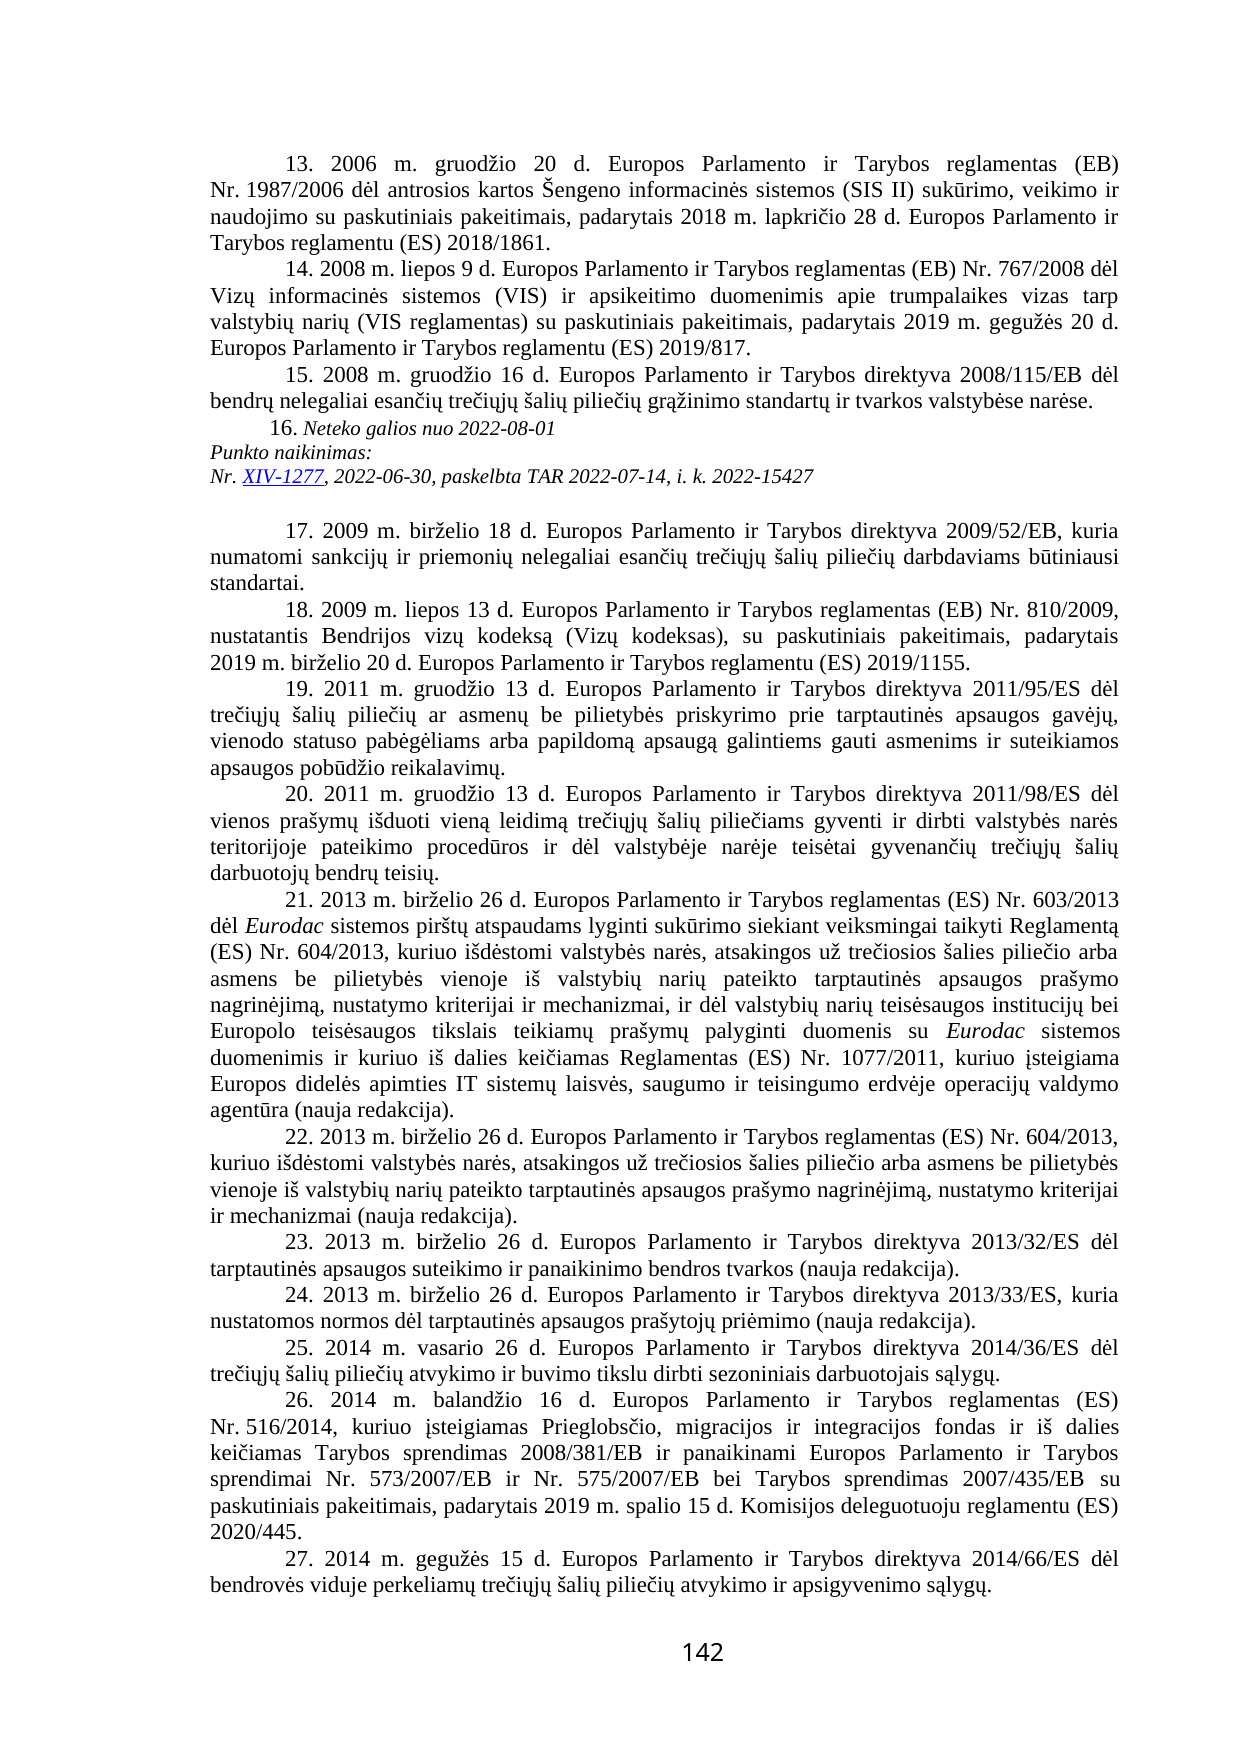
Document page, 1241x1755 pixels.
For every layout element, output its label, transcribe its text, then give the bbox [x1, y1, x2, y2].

text 14. 2008 m. liepos 9 d. Europos Parlamento ir Tarybos reglamentas (EB) Nr. 767/2008 dėl Vizų informacinės sistemos (VIS) ir apsikeitimo duomenimis apie trumpalaikes vizas tarp valstybių narių (VIS reglamentas) su paskutiniais pakeitimais, padarytais 2019 m. gegužės 20 d. Europos Parlamento ir Tarybos reglamentu (ES) 2019/817. [210, 255, 1120, 361]
text 26. 2014 m. balandžio 16 d. Europos Parlamento ir Tarybos reglamentas (ES) Nr. 516/2014, kuriuo įsteigiamas Prieglobsčio, migracijos ir integracijos fondas ir iš dalies keičiamas Tarybos sprendimas 2008/381/EB ir panaikinami Europos Parlamento ir Tarybos sprendimai Nr. 573/2007/EB ir Nr. 575/2007/EB bei Tarybos sprendimas 2007/435/EB su paskutiniais pakeitimais, padarytais 2019 m. spalio 15 d. Komisijos deleguotuoju reglamentu (ES) 2020/445. [210, 1386, 1120, 1544]
text 19. 2011 m. gruodžio 13 d. Europos Parlamento ir Tarybos direktyva 2011/95/ES dėl trečiųjų šalių piliečių ar asmenų be pilietybės priskyrimo prie tarptautinės apsaugos gavėjų, vienodo statuso pabėgėliams arba papildomą apsaugą galintiems gauti asmenims ir suteikiamos apsaugos pobūdžio reikalavimų. [210, 675, 1120, 780]
text 15. 2008 m. gruodžio 16 d. Europos Parlamento ir Tarybos direktyva 2008/115/EB dėl bendrų nelegaliai esančių trečiųjų šalių piliečių grąžinimo standartų ir tvarkos valstybėse narėse. [210, 361, 1120, 413]
text 16. Neteko galios nuo 2022-08-01 [210, 413, 1120, 440]
text 21. 2013 m. birželio 26 d. Europos Parlamento ir Tarybos reglamentas (ES) Nr. 603/2013 dėl Eurodac sistemos pirštų atspaudams lyginti sukūrimo siekiant veiksmingai taikyti Reglamentą (ES) Nr. 604/2013, kuriuo išdėstomi valstybės narės, atsakingos už trečiosios šalies piliečio arba asmens be pilietybės vienoje iš valstybių narių pateikto tarptautinės apsaugos prašymo nagrinėjimą, nustatymo kriterijai ir mechanizmai, ir dėl valstybių narių teisėsaugos institucijų bei Europolo teisėsaugos tikslais teikiamų prašymų palyginti duomenis su Eurodac sistemos duomenimis ir kuriuo iš dalies keičiamas Reglamentas (ES) Nr. 1077/2011, kuriuo įsteigiama Europos didelės apimties IT sistemų laisvės, saugumo ir teisingumo erdvėje operacijų valdymo agentūra (nauja redakcija). [210, 886, 1120, 1123]
text 27. 2014 m. gegužės 15 d. Europos Parlamento ir Tarybos direktyva 2014/66/ES dėl bendrovės viduje perkeliamų trečiųjų šalių piliečių atvykimo ir apsigyvenimo sąlygų. [210, 1544, 1120, 1597]
text 23. 2013 m. birželio 26 d. Europos Parlamento ir Tarybos direktyva 2013/32/ES dėl tarptautinės apsaugos suteikimo ir panaikinimo bendros tvarkos (nauja redakcija). [210, 1228, 1120, 1281]
text 22. 2013 m. birželio 26 d. Europos Parlamento ir Tarybos reglamentas (ES) Nr. 604/2013, kuriuo išdėstomi valstybės narės, atsakingos už trečiosios šalies piliečio arba asmens be pilietybės vienoje iš valstybių narių pateikto tarptautinės apsaugos prašymo nagrinėjimą, nustatymo kriterijai ir mechanizmai (nauja redakcija). [210, 1123, 1120, 1228]
text 20. 2011 m. gruodžio 13 d. Europos Parlamento ir Tarybos direktyva 2011/98/ES dėl vienos prašymų išduoti vieną leidimą trečiųjų šalių piliečiams gyventi ir dirbti valstybės narės teritorijoje pateikimo procedūros ir dėl valstybėje narėje teisėtai gyvenančių trečiųjų šalių darbuotojų bendrų teisių. [210, 780, 1120, 886]
text 25. 2014 m. vasario 26 d. Europos Parlamento ir Tarybos direktyva 2014/36/ES dėl trečiųjų šalių piliečių atvykimo ir buvimo tikslu dirbti sezoniniais darbuotojais sąlygų. [210, 1334, 1120, 1386]
text 17. 2009 m. birželio 18 d. Europos Parlamento ir Tarybos direktyva 2009/52/EB, kuria numatomi sankcijų ir priemonių nelegaliai esančių trečiųjų šalių piliečių darbdaviams būtiniausi standartai. [210, 517, 1120, 596]
text 13. 2006 m. gruodžio 20 d. Europos Parlamento ir Tarybos reglamentas (EB) Nr. 1987/2006 dėl antrosios kartos Šengeno informacinės sistemos (SIS II) sukūrimo, veikimo ir naudojimo su paskutiniais pakeitimais, padarytais 2018 m. lapkričio 28 d. Europos Parlamento ir Tarybos reglamentu (ES) 2018/1861. [210, 150, 1120, 255]
text Punkto naikinimas: [210, 440, 1120, 464]
text Nr. XIV-1277, 2022-06-30, paskelbta TAR 2022-07-14, i. k. 2022-15427 [210, 464, 1120, 488]
text 24. 2013 m. birželio 26 d. Europos Parlamento ir Tarybos direktyva 2013/33/ES, kuria nustatomos normos dėl tarptautinės apsaugos prašytojų priėmimo (nauja redakcija). [210, 1281, 1120, 1334]
text 18. 2009 m. liepos 13 d. Europos Parlamento ir Tarybos reglamentas (EB) Nr. 810/2009, nustatantis Bendrijos vizų kodeksą (Vizų kodeksas), su paskutiniais pakeitimais, padarytais 2019 m. birželio 20 d. Europos Parlamento ir Tarybos reglamentu (ES) 2019/1155. [210, 596, 1120, 675]
